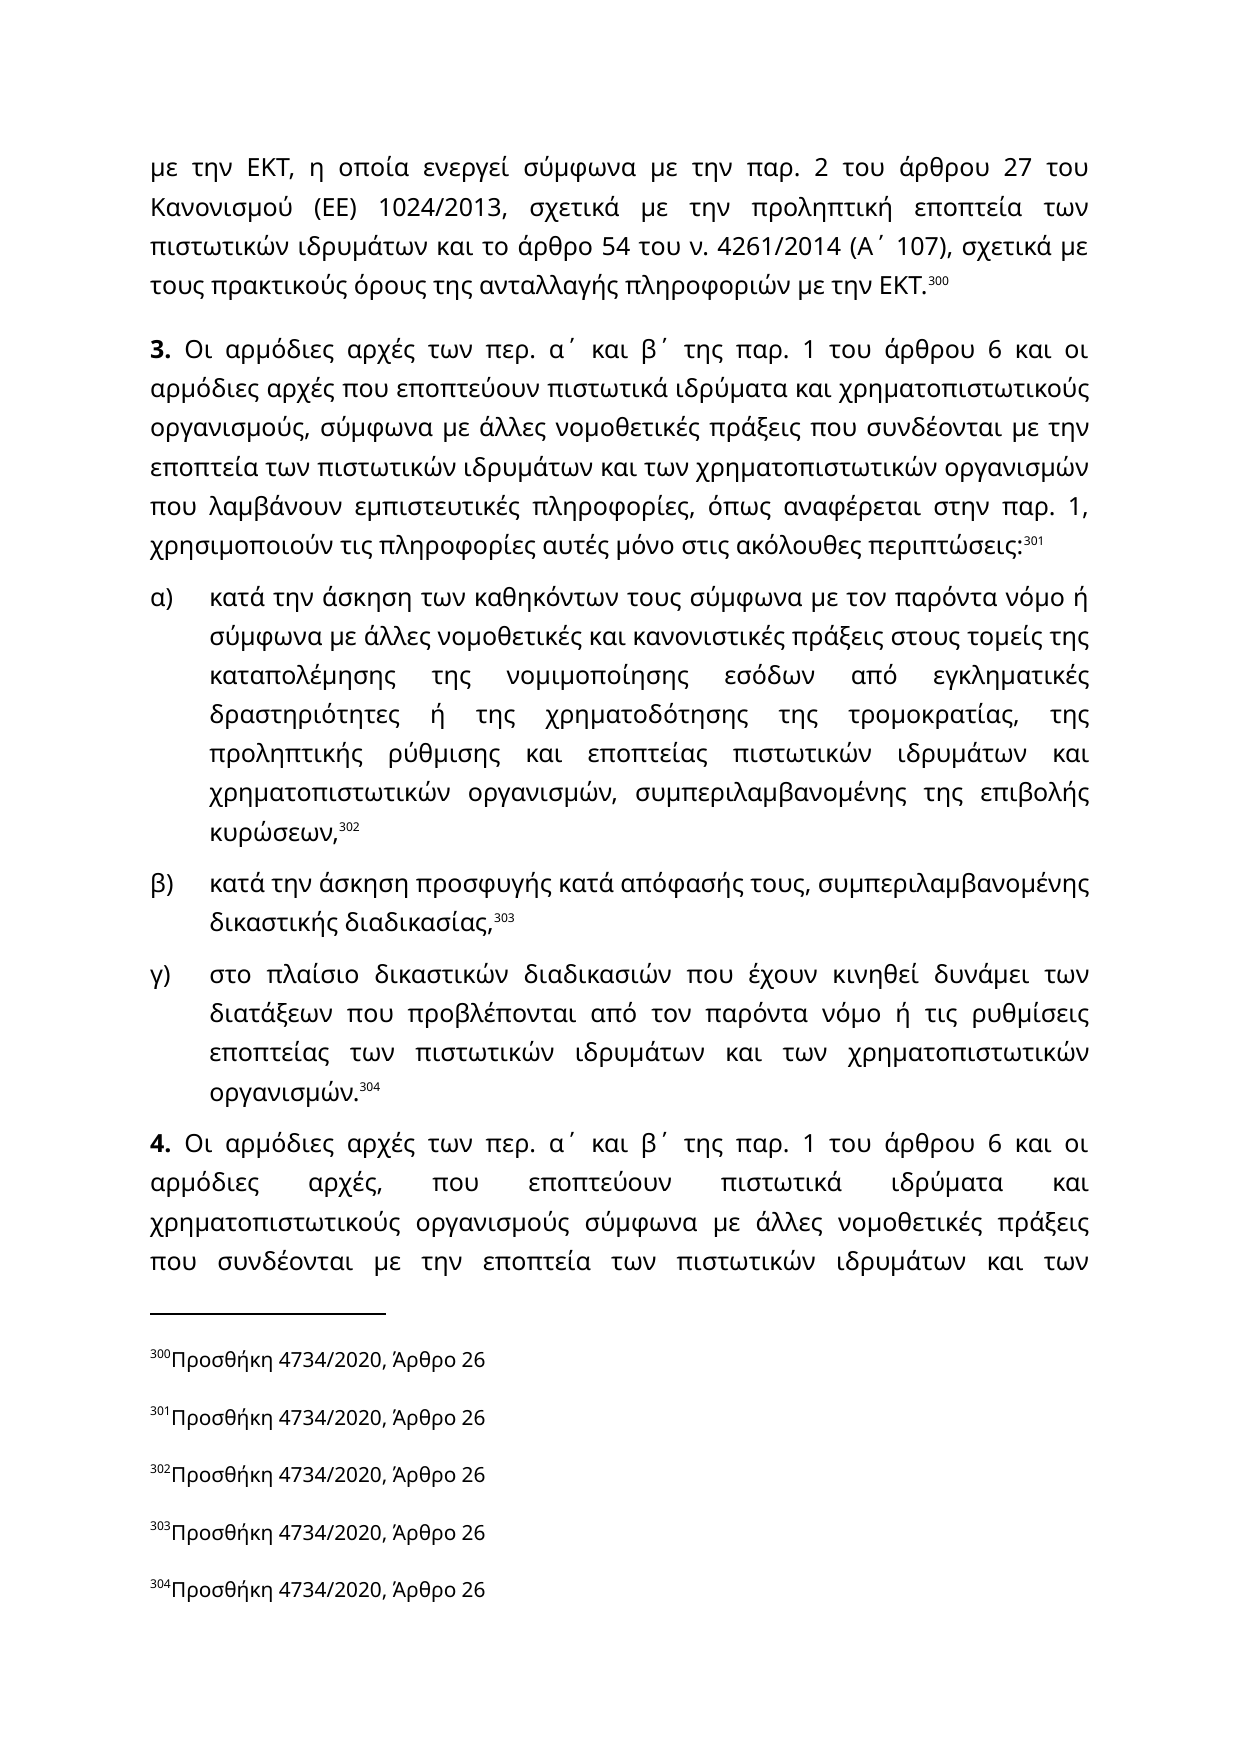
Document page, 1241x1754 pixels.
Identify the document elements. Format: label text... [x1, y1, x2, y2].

text Προσθήκη 4734/2020, Άρθρο 26 [150, 1345, 1090, 1373]
text 4. Οι αρμόδιες αρχές των περ. α΄ και β΄ της παρ. 1 του άρθρου 6 και οι αρμόδιες αρχές, που εποπτεύουν πιστωτικά ιδρύματα και χρηματοπιστωτικούς οργανισμούς σύμφωνα με άλλες νομοθετικές πράξεις που συνδέονται με την εποπτεία των πιστωτικών ιδρυμάτων και των [150, 1126, 1090, 1277]
text 3. Οι αρμόδιες αρχές των περ. α΄ και β΄ της παρ. 1 του άρθρου 6 και οι αρμόδιες αρχές που εποπτεύουν πιστωτικά ιδρύματα και χρηματοπιστωτικούς οργανισμούς, σύμφωνα με άλλες νομοθετικές πράξεις που συνδέονται με την εποπτεία των πιστωτικών ιδρυμάτων και των χρηματοπιστωτικών οργανισμών που λαμβάνουν εμπιστευτικές πληροφορίες, όπως αναφέρεται στην παρ. 1, χρησιμοποιούν τις πληροφορίες αυτές μόνο στις ακόλουθες περιπτώσεις: [150, 332, 1090, 562]
list γ) στο πλαίσιο δικαστικών διαδικασιών που έχουν κινηθεί δυνάμει των διατάξεων που προβλέπονται από τον παρόντα νόμο ή τις ρυθμίσεις εποπτείας των πιστωτικών ιδρυμάτων και των χρηματοπιστωτικών οργανισμών. [150, 957, 1090, 1108]
text Προσθήκη 4734/2020, Άρθρο 26 [150, 1460, 1090, 1489]
list β) κατά την άσκηση προσφυγής κατά απόφασής τους, συμπεριλαμβανομένης δικαστικής διαδικασίας, [150, 866, 1090, 939]
text Προσθήκη 4734/2020, Άρθρο 26 [150, 1518, 1090, 1546]
text με την ΕΚΤ, η οποία ενεργεί σύμφωνα με την παρ. 2 του άρθρου 27 του Κανονισμού (ΕΕ) 1024/2013, σχετικά με την προληπτική εποπτεία των πιστωτικών ιδρυμάτων και το άρθρο 54 του ν. 4261/2014 (Α΄ 107), σχετικά με τους πρακτικούς όρους της ανταλλαγής πληροφοριών με την ΕΚΤ. [150, 150, 1090, 302]
list α) κατά την άσκηση των καθηκόντων τους σύμφωνα με τον παρόντα νόμο ή σύμφωνα με άλλες νομοθετικές και κανονιστικές πράξεις στους τομείς της καταπολέμησης της νομιμοποίησης εσόδων από εγκληματικές δραστηριότητες ή της χρηματοδότησης της τρομοκρατίας, της προληπτικής ρύθμισης και εποπτείας πιστωτικών ιδρυμάτων και χρηματοπιστωτικών οργανισμών, συμπεριλαμβανομένης της επιβολής κυρώσεων, [150, 579, 1090, 848]
text Προσθήκη 4734/2020, Άρθρο 26 [150, 1403, 1090, 1431]
text Προσθήκη 4734/2020, Άρθρο 26 [150, 1576, 1090, 1604]
